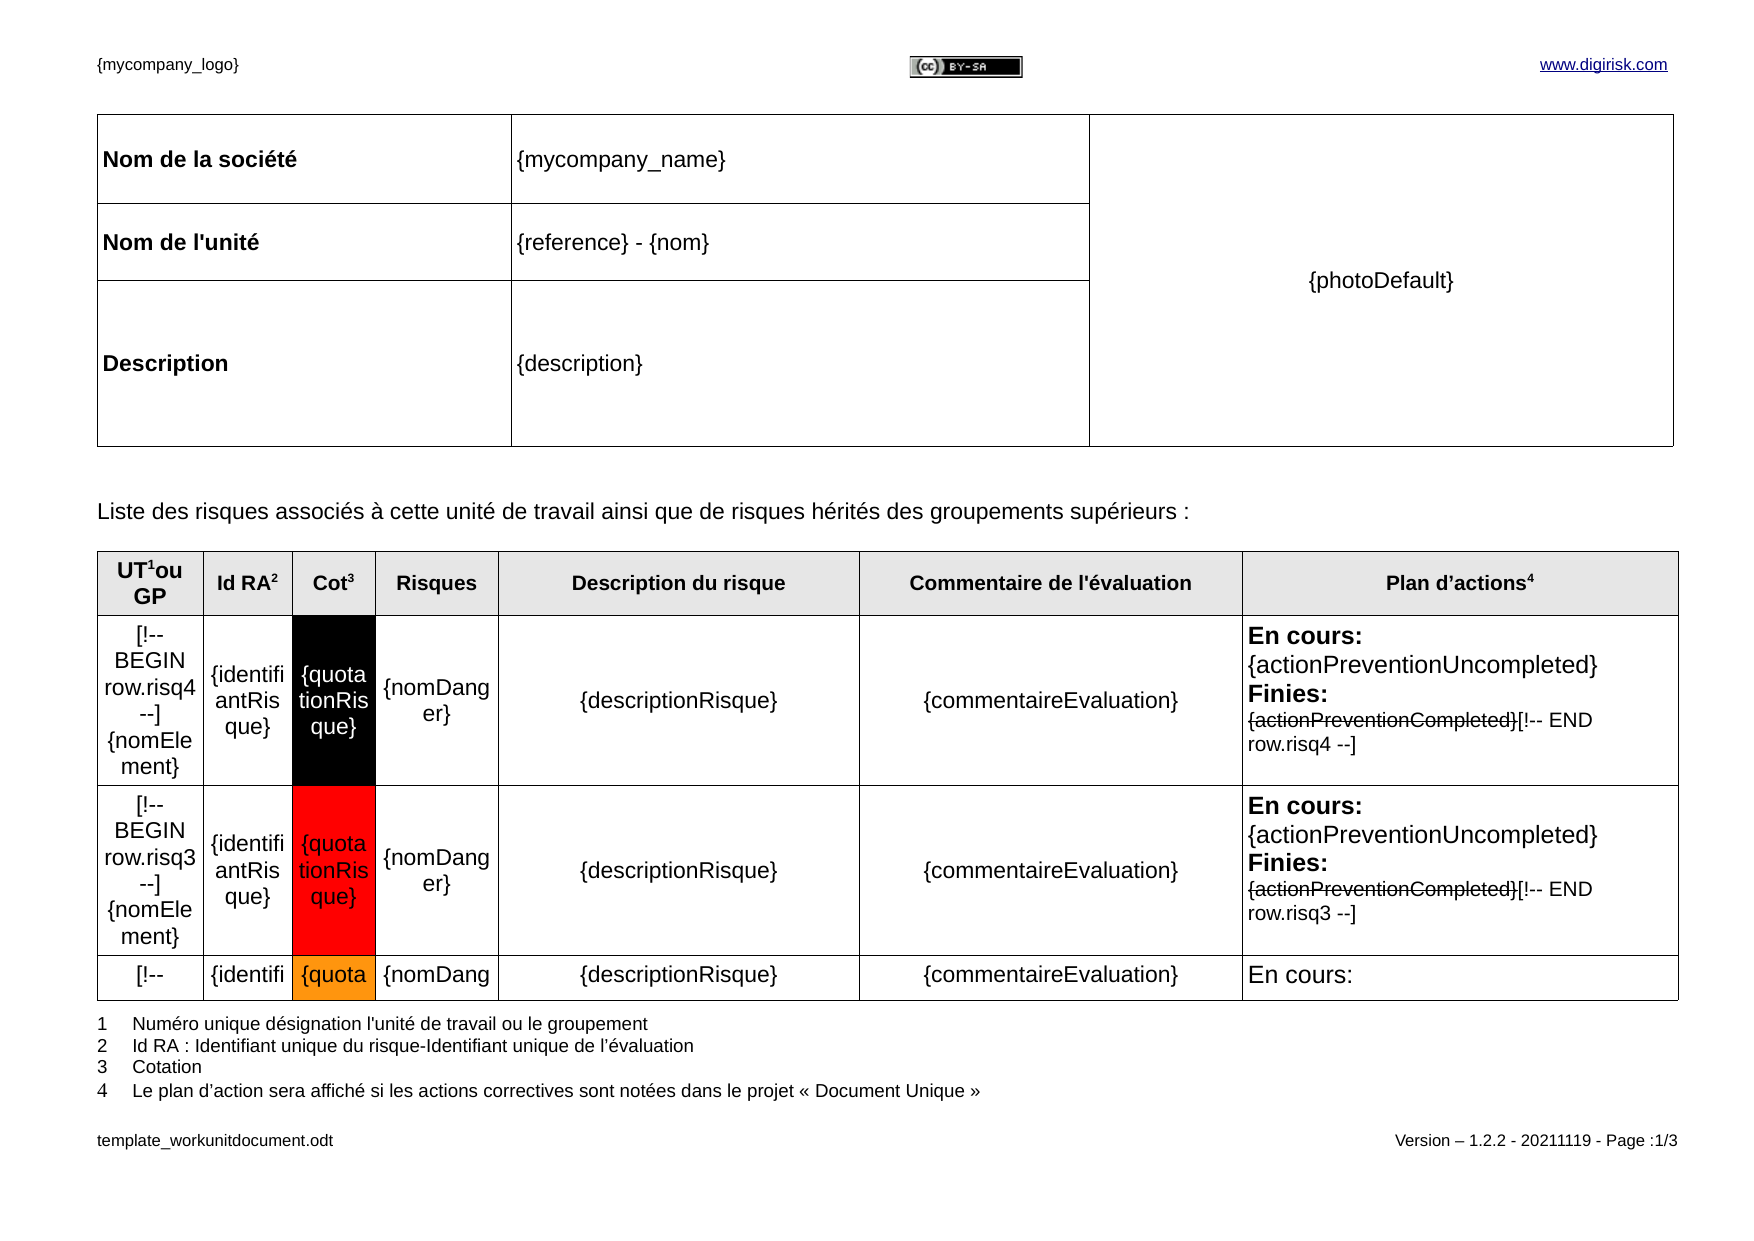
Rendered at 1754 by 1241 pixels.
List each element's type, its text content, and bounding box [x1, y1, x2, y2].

table_header Risques [376, 552, 498, 615]
table_header Nom de la société [98, 115, 511, 203]
table_header Cot [293, 552, 375, 615]
table_cell {identifiantRisque} [204, 786, 292, 955]
table_cell {identifi [204, 956, 292, 1000]
table_cell {quota [293, 956, 375, 1000]
table_cell {identifiantRisque} [204, 616, 292, 785]
table_cell [!-- BEGIN row.risq4 --]{nomElement} [98, 616, 203, 785]
table_cell {description} [512, 281, 1089, 446]
table_cell En cours: {actionPreventionUncompleted} Finies: {actionPreventionCompleted}[!-- END row.risq3 --] [1243, 786, 1678, 955]
table_cell {nomDanger} [376, 786, 498, 955]
table_cell {descriptionRisque} [499, 616, 859, 785]
table_cell [!-- [98, 956, 203, 1000]
picture [909, 56, 1023, 78]
table_cell {descriptionRisque} [499, 786, 859, 955]
table_cell {descriptionRisque} [499, 956, 859, 1000]
table_header Id RA [204, 552, 292, 615]
table_cell {commentaireEvaluation} [860, 786, 1242, 955]
text Liste des risques associés à cette unité de travail ainsi que de risques hérités des groupements supérieurs : [97, 498, 1678, 525]
table_cell Description [98, 281, 511, 446]
table_cell {reference} - {nom} [512, 204, 1089, 280]
table_cell {quotationRisque} [293, 786, 375, 955]
table_cell En cours: [1243, 956, 1678, 1000]
table_header Plan d’actions [1243, 552, 1678, 615]
table_header {photoDefault} [1090, 115, 1673, 446]
table_cell {quotationRisque} [293, 616, 375, 785]
table_cell Nom de l'unité [98, 204, 511, 280]
table_header Commentaire de l'évaluation [860, 552, 1242, 615]
table_header UTou GP [98, 552, 203, 615]
table_cell {commentaireEvaluation} [860, 956, 1242, 1000]
table_header Description du risque [499, 552, 859, 615]
table_cell {commentaireEvaluation} [860, 616, 1242, 785]
table_cell {nomDang [376, 956, 498, 1000]
table_header {mycompany_name} [512, 115, 1089, 203]
table_cell En cours: {actionPreventionUncompleted} Finies: {actionPreventionCompleted}[!-- END row.risq4 --] [1243, 616, 1678, 785]
table_cell {nomDanger} [376, 616, 498, 785]
table_cell [!-- BEGIN row.risq3 --]{nomElement} [98, 786, 203, 955]
